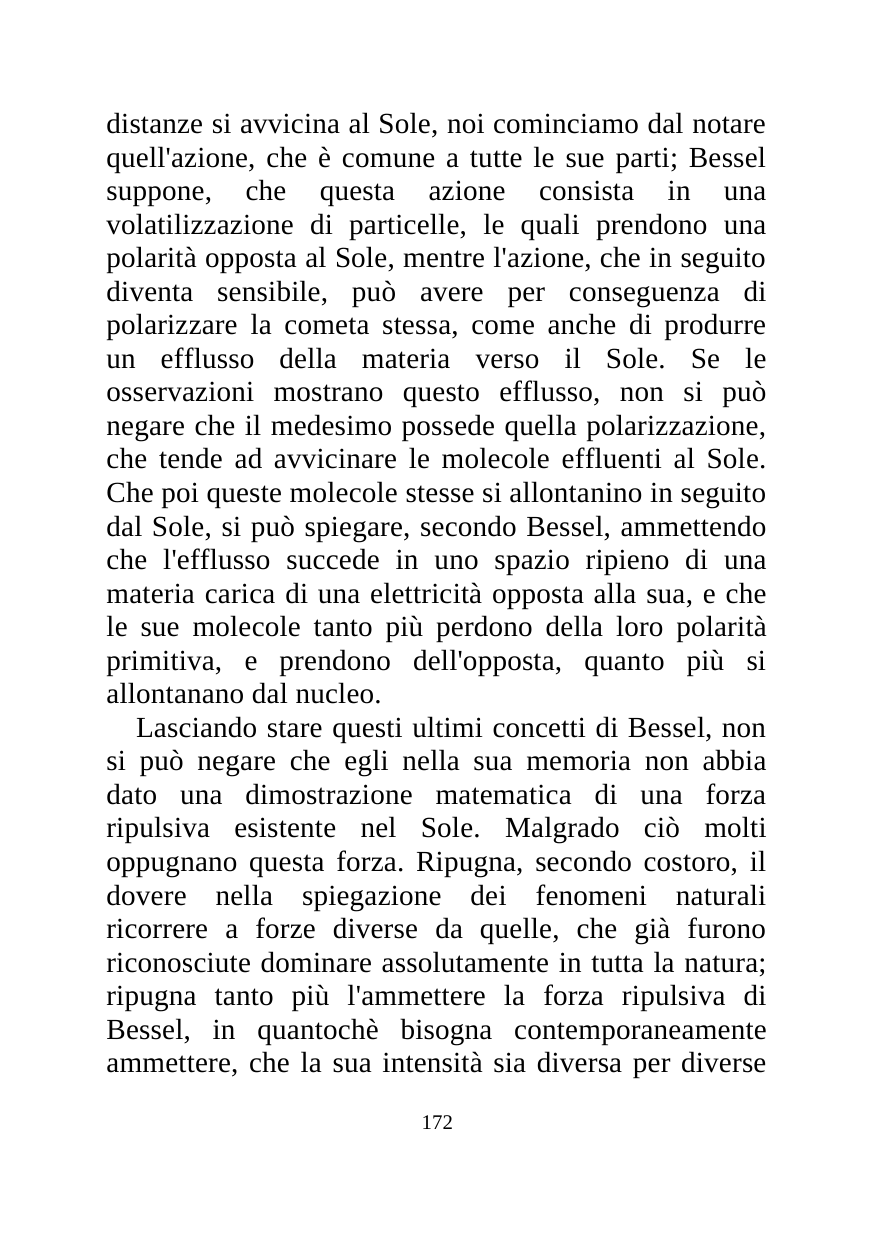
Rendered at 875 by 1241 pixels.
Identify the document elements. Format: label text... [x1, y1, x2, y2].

text Lasciando stare questi ultimi concetti di Bessel, non si può negare che egli nella sua memoria non abbia dato una dimostrazione matematica di una forza ripulsiva esistente nel Sole. Malgrado ciò molti oppugnano questa forza. Ripugna, secondo costoro, il dovere nella spiegazione dei fenomeni naturali ricorrere a forze diverse da quelle, che già furono riconosciute dominare assolutamente in tutta la natura; ripugna tanto più l'ammettere la forza ripulsiva di Bessel, in quantochè bisogna contemporaneamente ammettere, che la sua intensità sia diversa per diverse [106, 710, 768, 1079]
text distanze si avvicina al Sole, noi cominciamo dal notare quell'azione, che è comune a tutte le sue parti; Bessel suppone, che questa azione consista in una volatilizzazione di particelle, le quali prendono una polarità opposta al Sole, mentre l'azione, che in seguito diventa sensibile, può avere per conseguenza di polarizzare la cometa stessa, come anche di produrre un efflusso della materia verso il Sole. Se le osservazioni mostrano questo efflusso, non si può negare che il medesimo possede quella polarizzazione, che tende ad avvicinare le molecole effluenti al Sole. Che poi queste molecole stesse si allontanino in seguito dal Sole, si può spiegare, secondo Bessel, ammettendo che l'efflusso succede in uno spazio ripieno di una materia carica di una elettricità opposta alla sua, e che le sue molecole tanto più perdono della loro polarità primitiva, e prendono dell'opposta, quanto più si allontanano dal nucleo. [106, 106, 768, 710]
